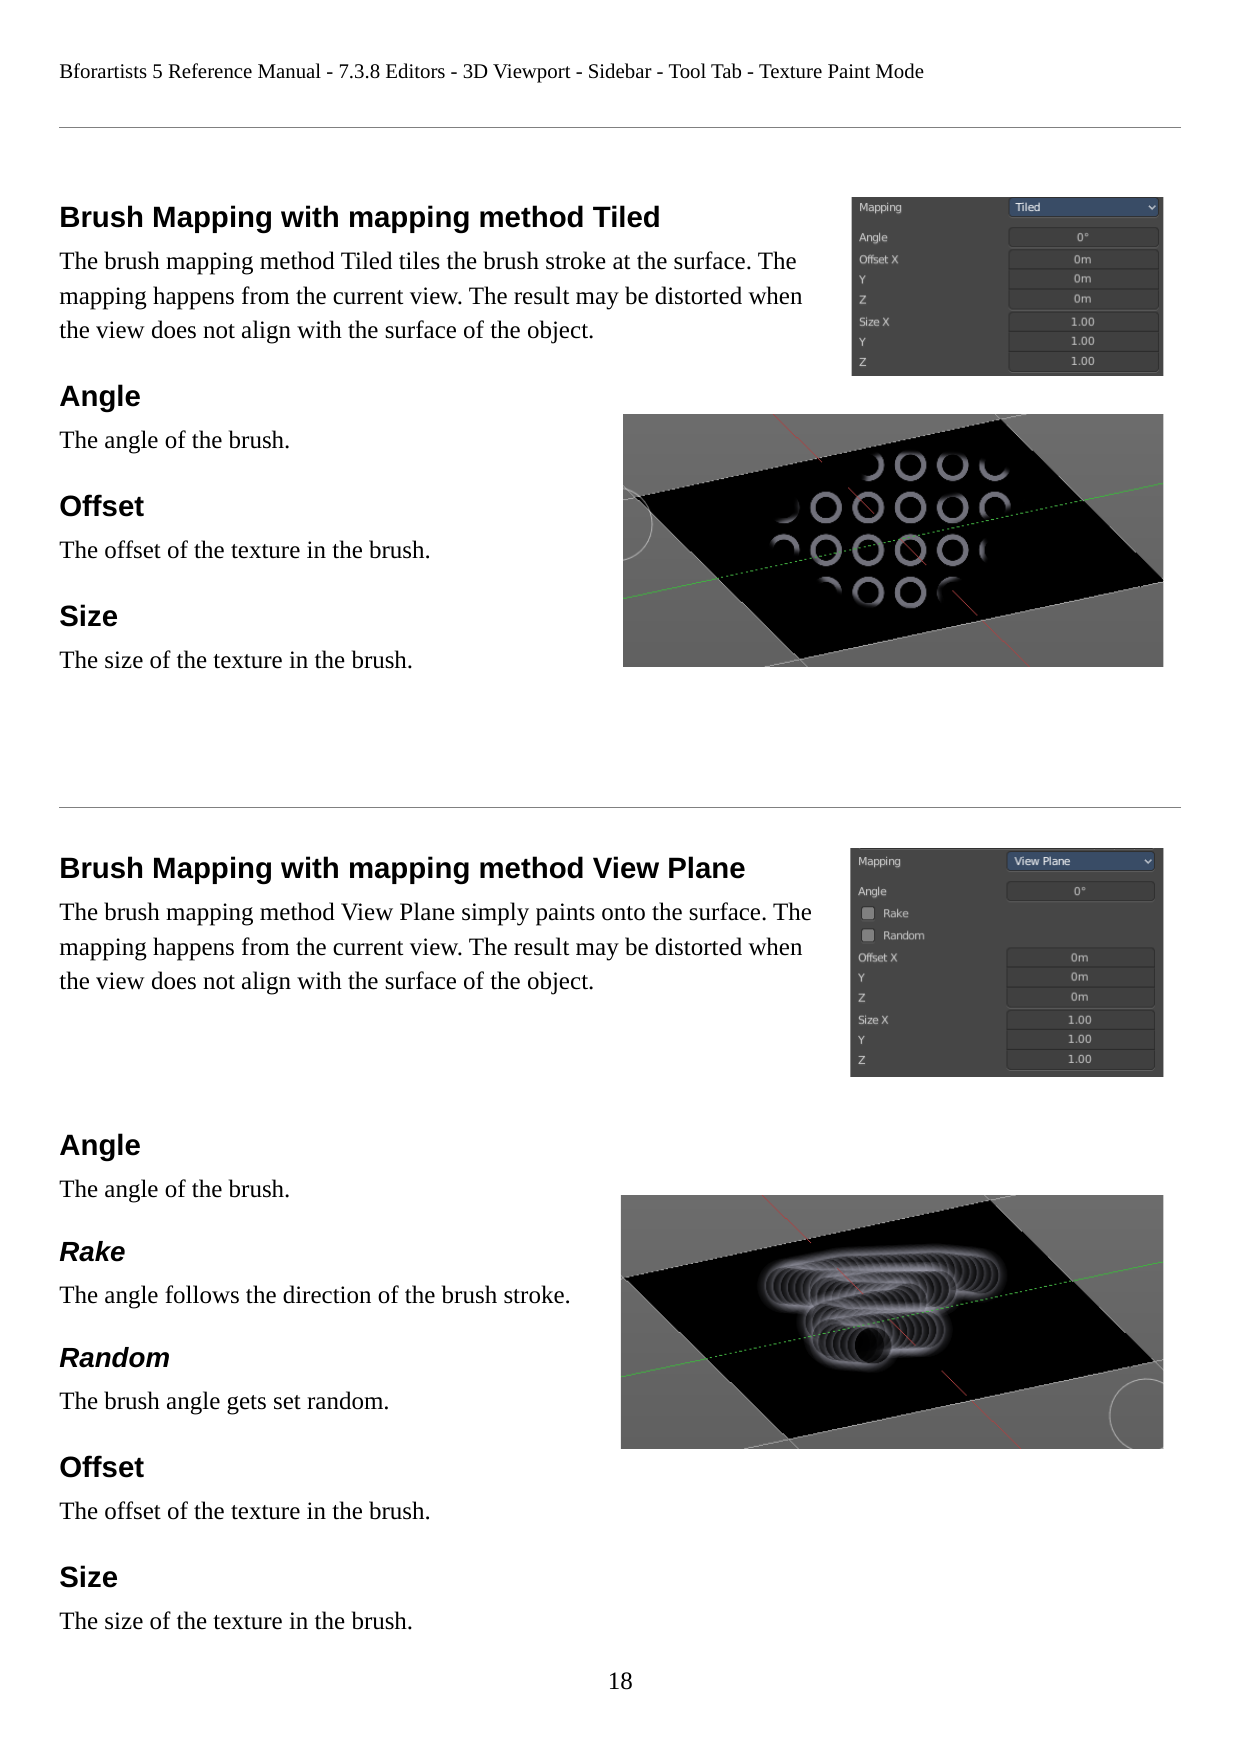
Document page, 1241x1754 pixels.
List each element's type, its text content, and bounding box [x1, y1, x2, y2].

text The brush angle gets set random. [59, 1386, 620, 1415]
subtitle [1164, 489, 1181, 523]
subtitle [1164, 599, 1181, 632]
subtitle Brush Mapping with mapping method View Plane [59, 851, 850, 885]
text [1164, 425, 1181, 454]
text The offset of the texture in the brush. [59, 535, 623, 564]
subtitle [1164, 1342, 1181, 1373]
text The size of the texture in the brush. [59, 645, 1181, 674]
subtitle Random [59, 1342, 620, 1373]
picture [623, 414, 1164, 667]
picture [620, 1195, 1164, 1449]
subtitle Offset [59, 489, 623, 523]
text The brush mapping method View Plane simply paints onto the surface. The mapping happens from the current view. The result may be distorted when the view does not align with the surface of the object. [59, 897, 850, 995]
picture [850, 848, 1164, 1077]
subtitle Size [59, 599, 623, 632]
subtitle Angle [59, 1128, 1181, 1162]
subtitle Size [59, 1559, 1181, 1593]
text The offset of the texture in the brush. [59, 1496, 1181, 1525]
text The angle of the brush. [59, 425, 623, 454]
picture [851, 197, 1164, 376]
text The size of the texture in the brush. [59, 1606, 1181, 1634]
subtitle Rake [59, 1236, 620, 1268]
subtitle Angle [59, 379, 1181, 413]
subtitle Offset [59, 1450, 1181, 1483]
text The angle of the brush. [59, 1174, 1181, 1203]
subtitle Brush Mapping with mapping method Tiled [59, 200, 851, 234]
text The angle follows the direction of the brush stroke. [59, 1280, 620, 1309]
text The brush mapping method Tiled tiles the brush stroke at the surface. The mapping happens from the current view. The result may be distorted when the view does not align with the surface of the object. [59, 246, 851, 344]
subtitle [1164, 1236, 1181, 1268]
